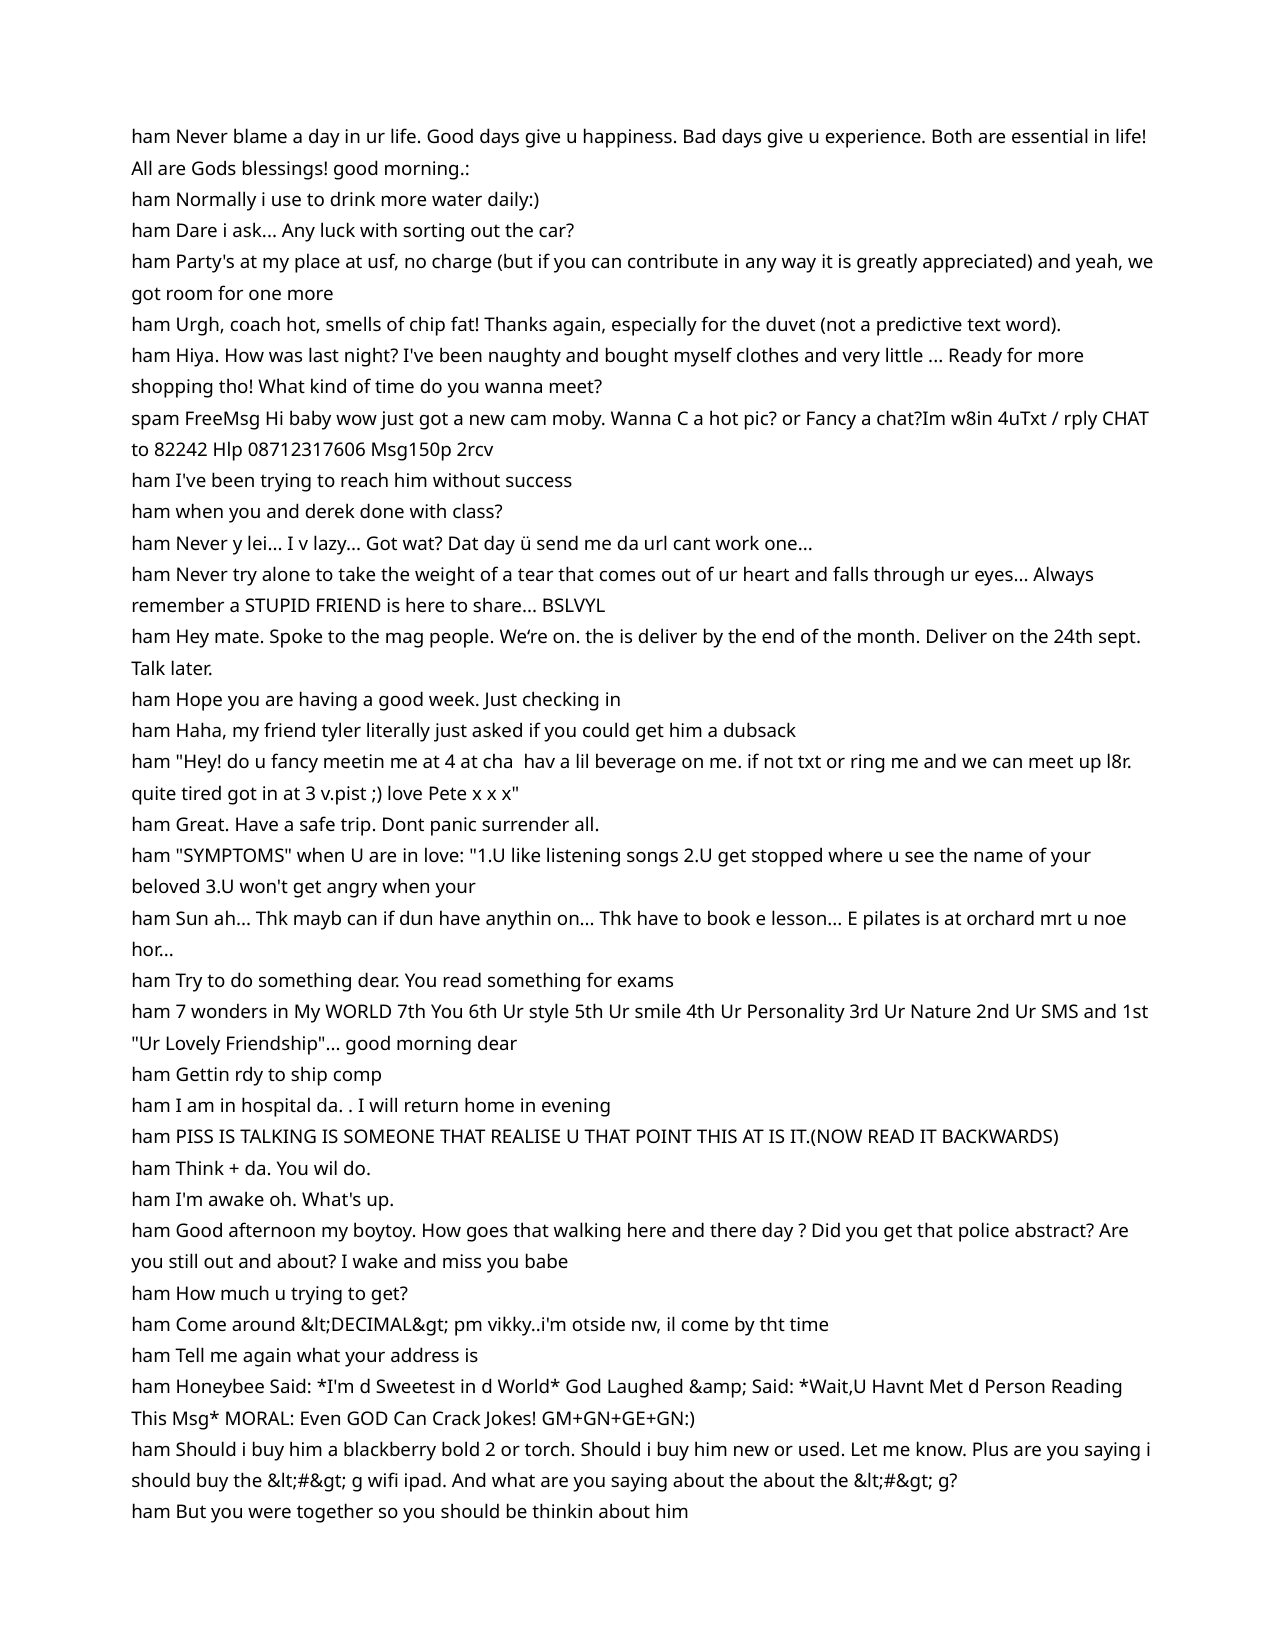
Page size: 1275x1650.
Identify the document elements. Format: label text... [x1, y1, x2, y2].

table_cell spam FreeMsg Hi baby wow just got a new cam moby. Wanna C a hot pic? or Fancy a chat?Im w8in 4uTxt / rply CHAT to 82242 Hlp 08712317606 Msg150p 2rcv [131, 399, 1157, 462]
table_cell ham I've been trying to reach him without success [131, 462, 1157, 493]
table_cell [118, 1212, 131, 1274]
table_cell ham Haha, my friend tyler literally just asked if you could get him a dubsack [131, 712, 1157, 743]
table_cell [118, 118, 131, 181]
table_cell ham Party's at my place at usf, no charge (but if you can contribute in any way it is greatly appreciated) and yeah, we got room for one more [131, 243, 1157, 306]
table_cell ham "Hey! do u fancy meetin me at 4 at cha  hav a lil beverage on me. if not txt or ring me and we can meet up l8r. quite tired got in at 3 v.pist ;) love Pete x x x" [131, 743, 1157, 806]
table_cell [118, 899, 131, 962]
table_cell ham Honeybee Said: *I'm d Sweetest in d World* God Laughed &amp; Said: *Wait,U Havnt Met d Person Reading This Msg* MORAL: Even GOD Can Crack Jokes! GM+GN+GE+GN:) [131, 1368, 1157, 1431]
table_cell ham Urgh, coach hot, smells of chip fat! Thanks again, especially for the duvet (not a predictive text word). [131, 306, 1157, 337]
table_cell ham Never try alone to take the weight of a tear that comes out of ur heart and falls through ur eyes... Always remember a STUPID FRIEND is here to share... BSLVYL [131, 556, 1157, 618]
table_cell ham Hey mate. Spoke to the mag people. We‘re on. the is deliver by the end of the month. Deliver on the 24th sept. Talk later. [131, 618, 1157, 681]
table_cell [118, 962, 131, 993]
table_cell ham But you were together so you should be thinkin about him [131, 1493, 1157, 1524]
table_cell [118, 837, 131, 899]
table_cell [118, 243, 131, 306]
table_cell [118, 399, 131, 462]
table_cell [118, 712, 131, 743]
table_cell ham Never y lei... I v lazy... Got wat? Dat day ü send me da url cant work one... [131, 524, 1157, 556]
table_cell [118, 493, 131, 524]
table_cell [118, 1306, 131, 1337]
table_cell [118, 1368, 131, 1431]
table_cell ham 7 wonders in My WORLD 7th You 6th Ur style 5th Ur smile 4th Ur Personality 3rd Ur Nature 2nd Ur SMS and 1st "Ur Lovely Friendship"... good morning dear [131, 993, 1157, 1056]
table_cell [118, 181, 131, 212]
table_cell ham "SYMPTOMS" when U are in love: "1.U like listening songs 2.U get stopped where u see the name of your beloved 3.U won't get angry when your [131, 837, 1157, 899]
table_cell [118, 1181, 131, 1212]
table_cell [118, 1087, 131, 1118]
table_cell ham Sun ah... Thk mayb can if dun have anythin on... Thk have to book e lesson... E pilates is at orchard mrt u noe hor... [131, 899, 1157, 962]
table_cell [118, 1431, 131, 1493]
table_cell ham I am in hospital da. . I will return home in evening [131, 1087, 1157, 1118]
table_cell ham Tell me again what your address is [131, 1337, 1157, 1368]
table_cell ham Normally i use to drink more water daily:) [131, 181, 1157, 212]
table_cell [118, 681, 131, 712]
table_cell [118, 556, 131, 618]
table_cell [118, 462, 131, 493]
table_cell ham Come around &lt;DECIMAL&gt; pm vikky..i'm otside nw, il come by tht time [131, 1306, 1157, 1337]
table_cell [118, 618, 131, 681]
table_cell [118, 212, 131, 243]
table_cell [118, 1337, 131, 1368]
table_cell [118, 1493, 131, 1524]
table_cell [118, 806, 131, 837]
table_cell [118, 1118, 131, 1149]
table_cell [118, 993, 131, 1056]
table_cell ham Hiya. How was last night? I've been naughty and bought myself clothes and very little ... Ready for more shopping tho! What kind of time do you wanna meet? [131, 337, 1157, 399]
table_cell ham Think + da. You wil do. [131, 1149, 1157, 1181]
table_cell ham Good afternoon my boytoy. How goes that walking here and there day ? Did you get that police abstract? Are you still out and about? I wake and miss you babe [131, 1212, 1157, 1274]
table_cell [118, 743, 131, 806]
table_cell ham PISS IS TALKING IS SOMEONE THAT REALISE U THAT POINT THIS AT IS IT.(NOW READ IT BACKWARDS) [131, 1118, 1157, 1149]
table_cell [118, 1056, 131, 1087]
table_cell ham I'm awake oh. What's up. [131, 1181, 1157, 1212]
table_cell [118, 1149, 131, 1181]
table_cell ham Dare i ask... Any luck with sorting out the car? [131, 212, 1157, 243]
table_cell [118, 1274, 131, 1306]
table_cell ham Should i buy him a blackberry bold 2 or torch. Should i buy him new or used. Let me know. Plus are you saying i should buy the &lt;#&gt; g wifi ipad. And what are you saying about the about the &lt;#&gt; g? [131, 1431, 1157, 1493]
table_cell [118, 524, 131, 556]
table_cell ham Never blame a day in ur life. Good days give u happiness. Bad days give u experience. Both are essential in life! All are Gods blessings! good morning.: [131, 118, 1157, 181]
table_cell [118, 337, 131, 399]
table_cell ham Great. Have a safe trip. Dont panic surrender all. [131, 806, 1157, 837]
table_cell ham Hope you are having a good week. Just checking in [131, 681, 1157, 712]
table_cell [118, 306, 131, 337]
table_cell ham Gettin rdy to ship comp [131, 1056, 1157, 1087]
table_cell ham Try to do something dear. You read something for exams [131, 962, 1157, 993]
table_cell ham How much u trying to get? [131, 1274, 1157, 1306]
table_cell ham when you and derek done with class? [131, 493, 1157, 524]
